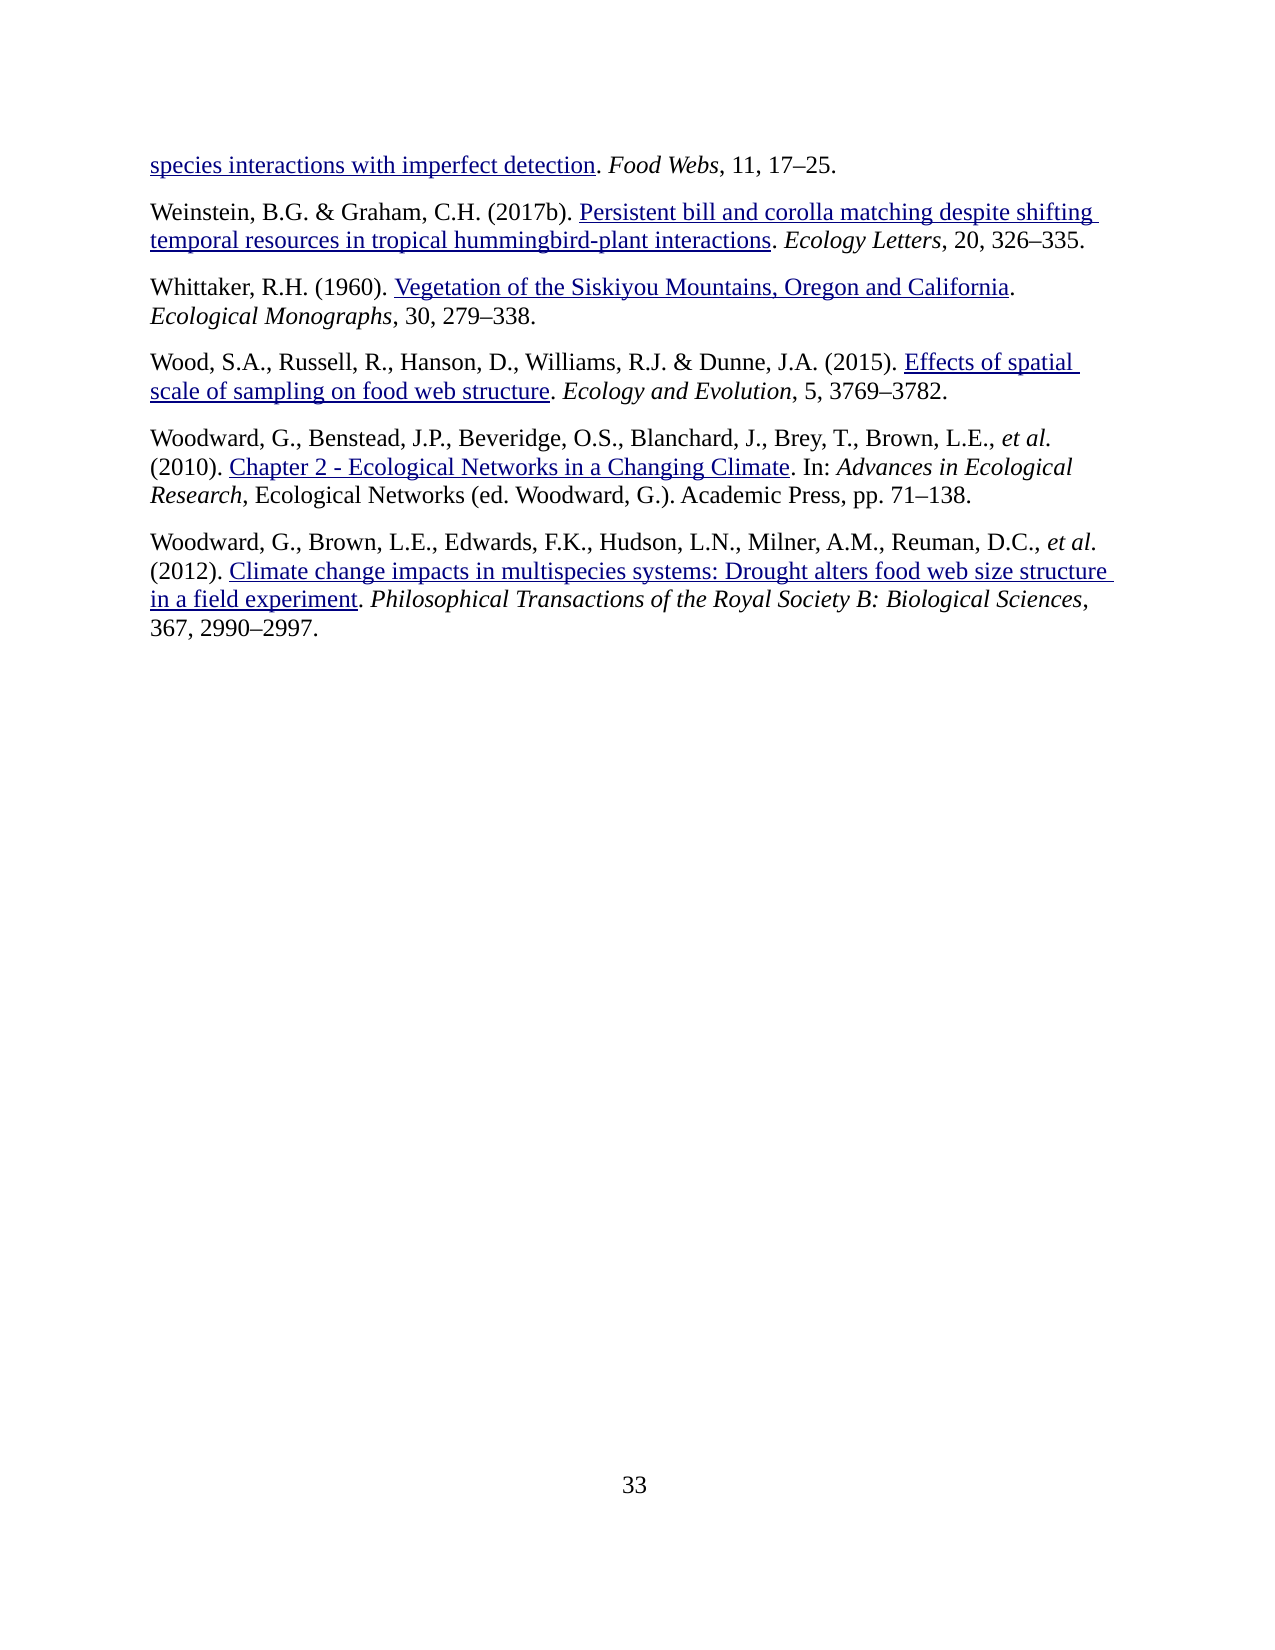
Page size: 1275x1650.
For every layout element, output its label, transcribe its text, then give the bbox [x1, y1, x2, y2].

text Weinstein, B.G. & Graham, C.H. (2017b). Persistent bill and corolla matching despite shifting temporal resources in tropical hummingbird-plant interactions. Ecology Letters, 20, 326–335. [150, 197, 1125, 254]
text Wood, S.A., Russell, R., Hanson, D., Williams, R.J. & Dunne, J.A. (2015). Effects of spatial scale of sampling on food web structure. Ecology and Evolution, 5, 3769–3782. [150, 347, 1125, 405]
text species interactions with imperfect detection. Food Webs, 11, 17–25. [150, 150, 1125, 179]
text Woodward, G., Benstead, J.P., Beveridge, O.S., Blanchard, J., Brey, T., Brown, L.E., et al. (2010). Chapter 2 - Ecological Networks in a Changing Climate. In: Advances in Ecological Research, Ecological Networks (ed. Woodward, G.). Academic Press, pp. 71–138. [150, 423, 1125, 509]
text Whittaker, R.H. (1960). Vegetation of the Siskiyou Mountains, Oregon and California. Ecological Monographs, 30, 279–338. [150, 272, 1125, 329]
text Woodward, G., Brown, L.E., Edwards, F.K., Hudson, L.N., Milner, A.M., Reuman, D.C., et al. (2012). Climate change impacts in multispecies systems: Drought alters food web size structure in a field experiment. Philosophical Transactions of the Royal Society B: Biological Sciences, 367, 2990–2997. [150, 527, 1125, 642]
